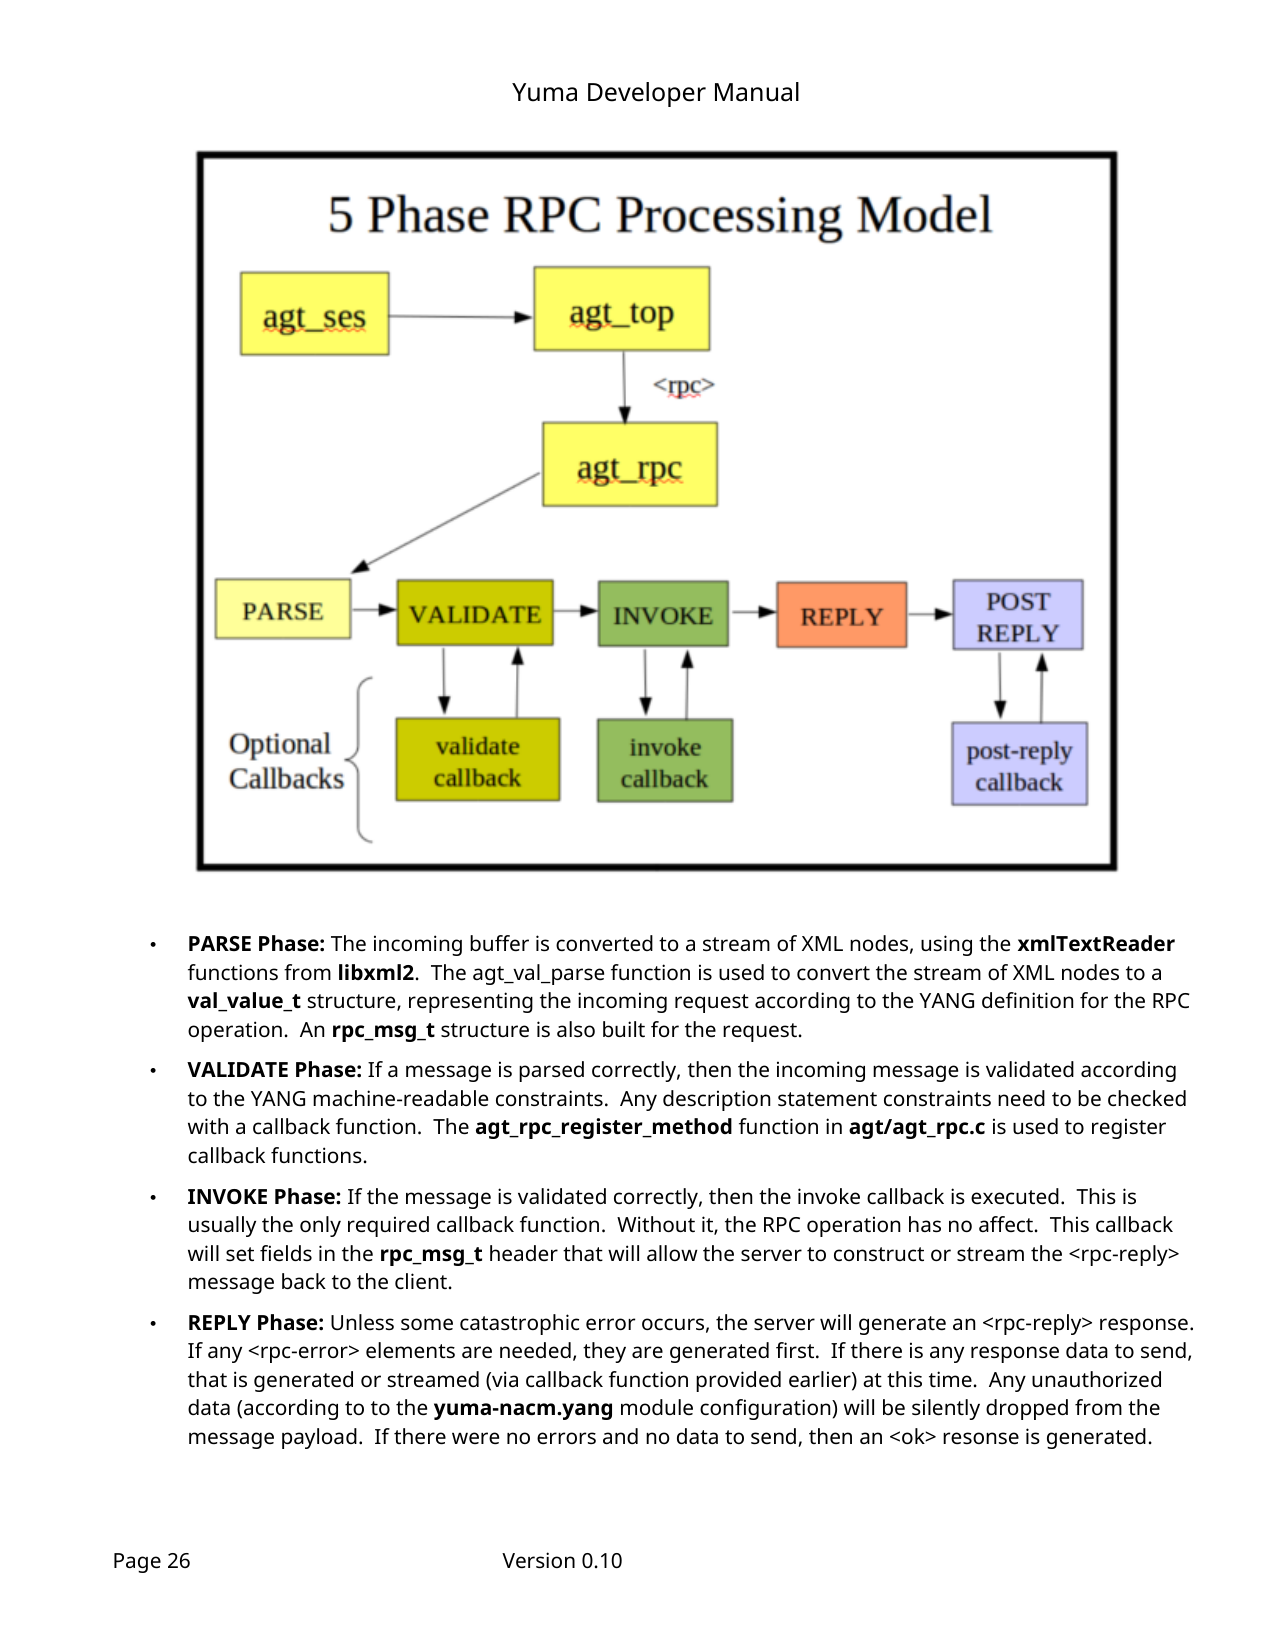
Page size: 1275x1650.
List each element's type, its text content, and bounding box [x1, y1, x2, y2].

list PARSE Phase: The incoming buffer is converted to a stream of XML nodes, using the xmlTextReader functions from libxml2. The agt_val_parse function is used to convert the stream of XML nodes to a val_value_t structure, representing the incoming request according to the YANG definition for the RPC operation. An rpc_msg_t structure is also built for the request. [150, 929, 1200, 1043]
picture [171, 138, 1142, 889]
list INVOKE Phase: If the message is validated correctly, then the invoke callback is executed. This is usually the only required callback function. Without it, the RPC operation has no affect. This callback will set fields in the rpc_msg_t header that will allow the server to construct or stream the <rpc-reply> message back to the client. [150, 1182, 1200, 1296]
list VALIDATE Phase: If a message is parsed correctly, then the incoming message is validated according to the YANG machine-readable constraints. Any description statement constraints need to be checked with a callback function. The agt_rpc_register_method function in agt/agt_rpc.c is used to register callback functions. [150, 1056, 1200, 1169]
list REPLY Phase: Unless some catastrophic error occurs, the server will generate an <rpc-reply> response. If any <rpc-error> elements are needed, they are generated first. If there is any response data to send, that is generated or streamed (via callback function provided earlier) at this time. Any unauthorized data (according to to the yuma-nacm.yang module configuration) will be silently dropped from the message payload. If there were no errors and no data to send, then an <ok> resonse is generated. [150, 1308, 1200, 1450]
